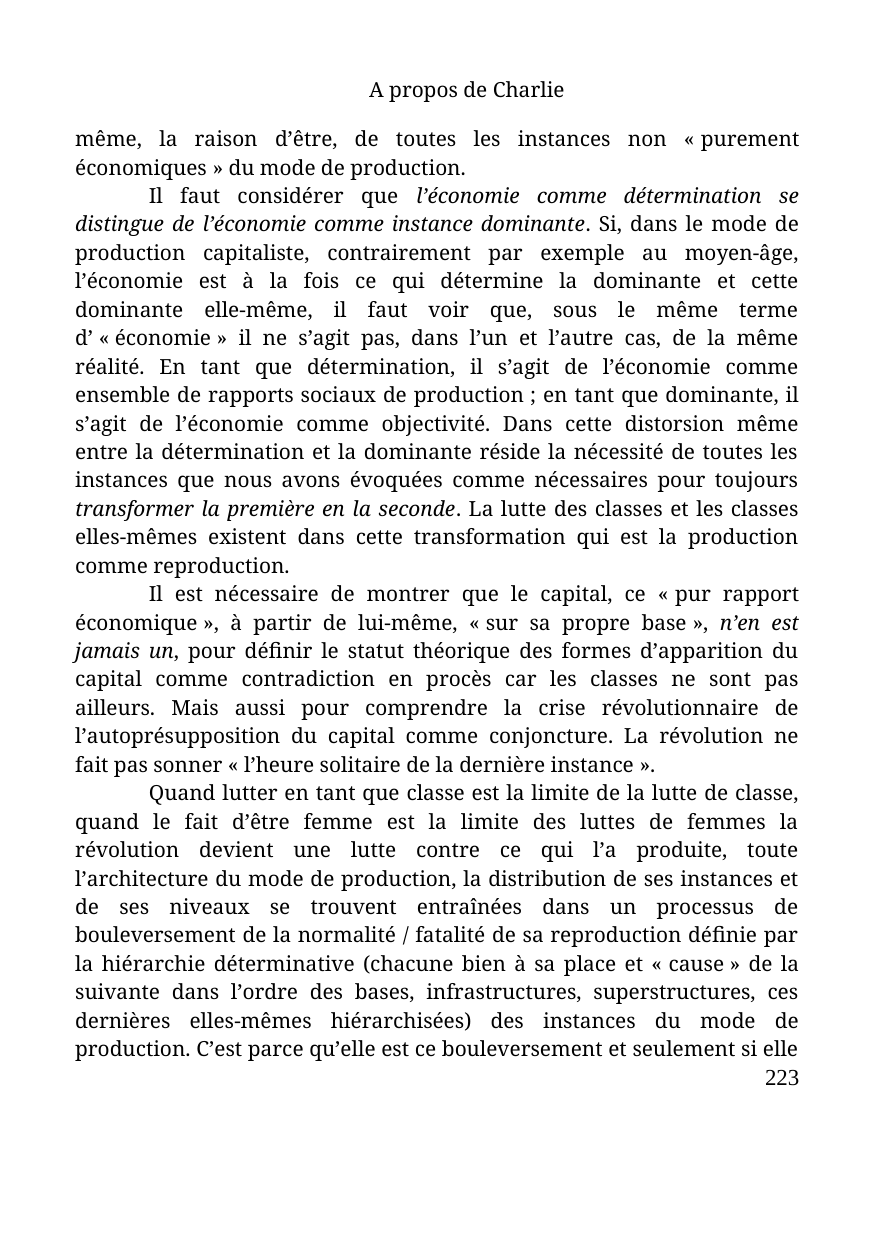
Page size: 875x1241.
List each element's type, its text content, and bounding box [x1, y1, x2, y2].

text même, la raison d’être, de toutes les instances non « purement économiques » du mode de production. [75, 124, 799, 181]
text Il est nécessaire de montrer que le capital, ce « pur rapport économique », à partir de lui-même, « sur sa propre base », n’en est jamais un, pour définir le statut théorique des formes d’apparition du capital comme contradiction en procès car les classes ne sont pas ailleurs. Mais aussi pour comprendre la crise révolutionnaire de l’autoprésupposition du capital comme conjoncture. La révolution ne fait pas sonner « l’heure solitaire de la dernière instance ». [75, 579, 799, 778]
text Il faut considérer que l’économie comme détermination se distingue de l’économie comme instance dominante. Si, dans le mode de production capitaliste, contrairement par exemple au moyen-âge, l’économie est à la fois ce qui détermine la dominante et cette dominante elle-même, il faut voir que, sous le même terme d’ « économie » il ne s’agit pas, dans l’un et l’autre cas, de la même réalité. En tant que détermination, il s’agit de l’économie comme ensemble de rapports sociaux de production ; en tant que dominante, il s’agit de l’économie comme objectivité. Dans cette distorsion même entre la détermination et la dominante réside la nécessité de toutes les instances que nous avons évoquées comme nécessaires pour toujours transformer la première en la seconde. La lutte des classes et les classes elles-mêmes existent dans cette transformation qui est la production comme reproduction. [75, 181, 799, 579]
text Quand lutter en tant que classe est la limite de la lutte de classe, quand le fait d’être femme est la limite des luttes de femmes la révolution devient une lutte contre ce qui l’a produite, toute l’architecture du mode de production, la distribution de ses instances et de ses niveaux se trouvent entraînées dans un processus de bouleversement de la normalité / fatalité de sa reproduction définie par la hiérarchie déterminative (chacune bien à sa place et « cause » de la suivante dans l’ordre des bases, infrastructures, superstructures, ces dernières elles-mêmes hiérarchisées) des instances du mode de production. C’est parce qu’elle est ce bouleversement et seulement si elle [75, 778, 799, 1063]
